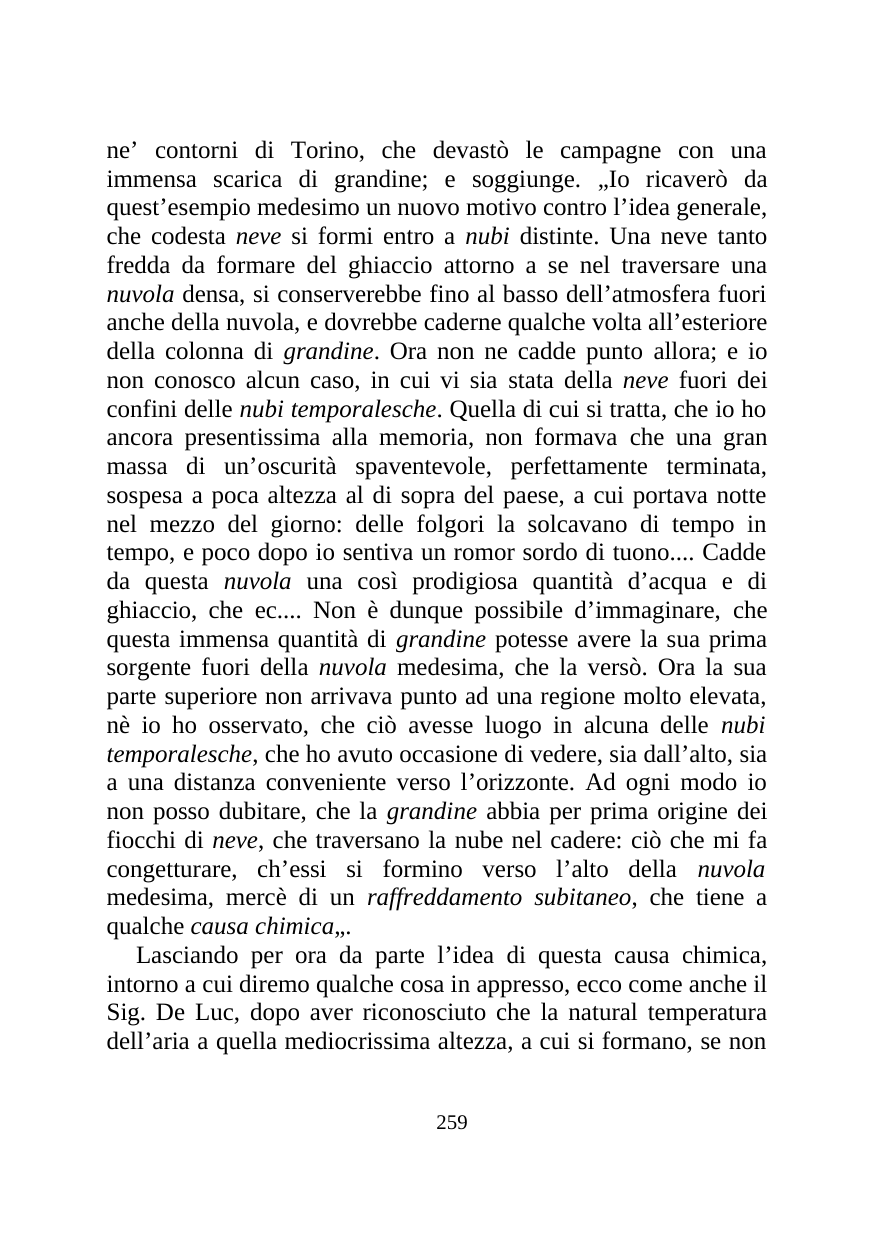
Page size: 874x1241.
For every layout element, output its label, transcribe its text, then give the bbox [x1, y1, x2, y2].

text Lasciando per ora da parte l’idea di questa causa chimica, intorno a cui diremo qualche cosa in appresso, ecco come anche il Sig. De Luc, dopo aver riconosciuto che la natural temperatura dell’aria a quella mediocrissima altezza, a cui si formano, se non [106, 940, 768, 1055]
text ne’ contorni di Torino, che devastò le campagne con una immensa scarica di grandine; e soggiunge. „Io ricaverò da quest’esempio medesimo un nuovo motivo contro l’idea generale, che codesta neve si formi entro a nubi distinte. Una neve tanto fredda da formare del ghiaccio attorno a se nel traversare una nuvola densa, si conserverebbe fino al basso dell’atmosfera fuori anche della nuvola, e dovrebbe caderne qualche volta all’esteriore della colonna di grandine. Ora non ne cadde punto allora; e io non conosco alcun caso, in cui vi sia stata della neve fuori dei confini delle nubi temporalesche. Quella di cui si tratta, che io ho ancora presentissima alla memoria, non formava che una gran massa di un’oscurità spaventevole, perfettamente terminata, sospesa a poca altezza al di sopra del paese, a cui portava notte nel mezzo del giorno: delle folgori la solcavano di tempo in tempo, e poco dopo io sentiva un romor sordo di tuono.... Cadde da questa nuvola una così prodigiosa quantità d’acqua e di ghiaccio, che ec.... Non è dunque possibile d’immaginare, che questa immensa quantità di grandine potesse avere la sua prima sorgente fuori della nuvola medesima, che la versò. Ora la sua parte superiore non arrivava punto ad una regione molto elevata, nè io ho osservato, che ciò avesse luogo in alcuna delle nubi temporalesche, che ho avuto occasione di vedere, sia dall’alto, sia a una distanza conveniente verso l’orizzonte. Ad ogni modo io non posso dubitare, che la grandine abbia per prima origine dei fiocchi di neve, che traversano la nube nel cadere: ciò che mi fa congetturare, ch’essi si formino verso l’alto della nuvola medesima, mercè di un raffreddamento subitaneo, che tiene a qualche causa chimica„. [106, 135, 768, 940]
